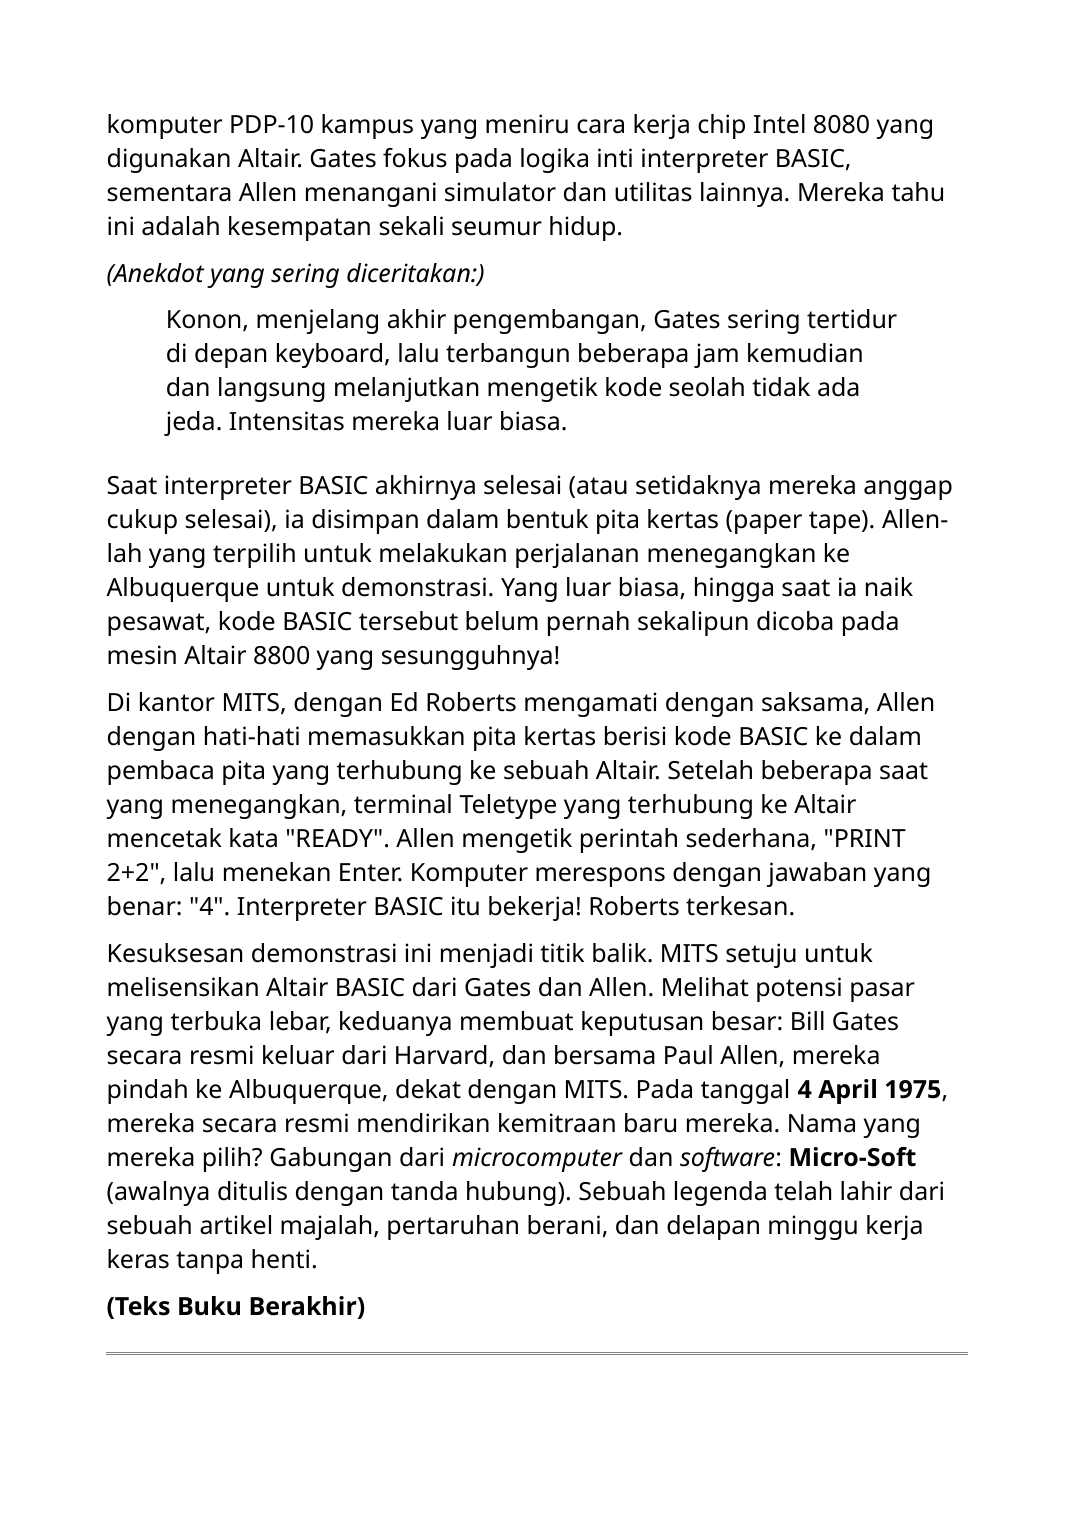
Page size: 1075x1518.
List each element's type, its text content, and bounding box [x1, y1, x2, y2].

text Di kantor MITS, dengan Ed Roberts mengamati dengan saksama, Allen dengan hati-hati memasukkan pita kertas berisi kode BASIC ke dalam pembaca pita yang terhubung ke sebuah Altair. Setelah beberapa saat yang menegangkan, terminal Teletype yang terhubung ke Altair mencetak kata "READY". Allen mengetik perintah sederhana, "PRINT 2+2", lalu menekan Enter. Komputer merespons dengan jawaban yang benar: "4". Interpreter BASIC itu bekerja! Roberts terkesan. [106, 684, 968, 923]
text Saat interpreter BASIC akhirnya selesai (atau setidaknya mereka anggap cukup selesai), ia disimpan dalam bentuk pita kertas (paper tape). Allen-lah yang terpilih untuk melakukan perjalanan menegangkan ke Albuquerque untuk demonstrasi. Yang luar biasa, hingga saat ia naik pesawat, kode BASIC tersebut belum pernah sekalipun dicoba pada mesin Altair 8800 yang sesungguhnya! [106, 467, 968, 672]
text Kesuksesan demonstrasi ini menjadi titik balik. MITS setuju untuk melisensikan Altair BASIC dari Gates dan Allen. Melihat potensi pasar yang terbuka lebar, keduanya membuat keputusan besar: Bill Gates secara resmi keluar dari Harvard, dan bersama Paul Allen, mereka pindah ke Albuquerque, dekat dengan MITS. Pada tanggal 4 April 1975, mereka secara resmi mendirikan kemitraan baru mereka. Nama yang mereka pilih? Gabungan dari microcomputer dan software: Micro-Soft (awalnya ditulis dengan tanda hubung). Sebuah legenda telah lahir dari sebuah artikel majalah, pertaruhan berani, dan delapan minggu kerja keras tanpa henti. [106, 935, 968, 1276]
text (Anekdot yang sering diceritakan:) [106, 255, 968, 289]
text komputer PDP-10 kampus yang meniru cara kerja chip Intel 8080 yang digunakan Altair. Gates fokus pada logika inti interpreter BASIC, sementara Allen menangani simulator dan utilitas lainnya. Mereka tahu ini adalah kesempatan sekali seumur hidup. [106, 106, 968, 243]
text (Teks Buku Berakhir) [106, 1288, 968, 1322]
text Konon, menjelang akhir pengembangan, Gates sering tertidur di depan keyboard, lalu terbangun beberapa jam kemudian dan langsung melanjutkan mengetik kode seolah tidak ada jeda. Intensitas mereka luar biasa. [166, 302, 909, 438]
